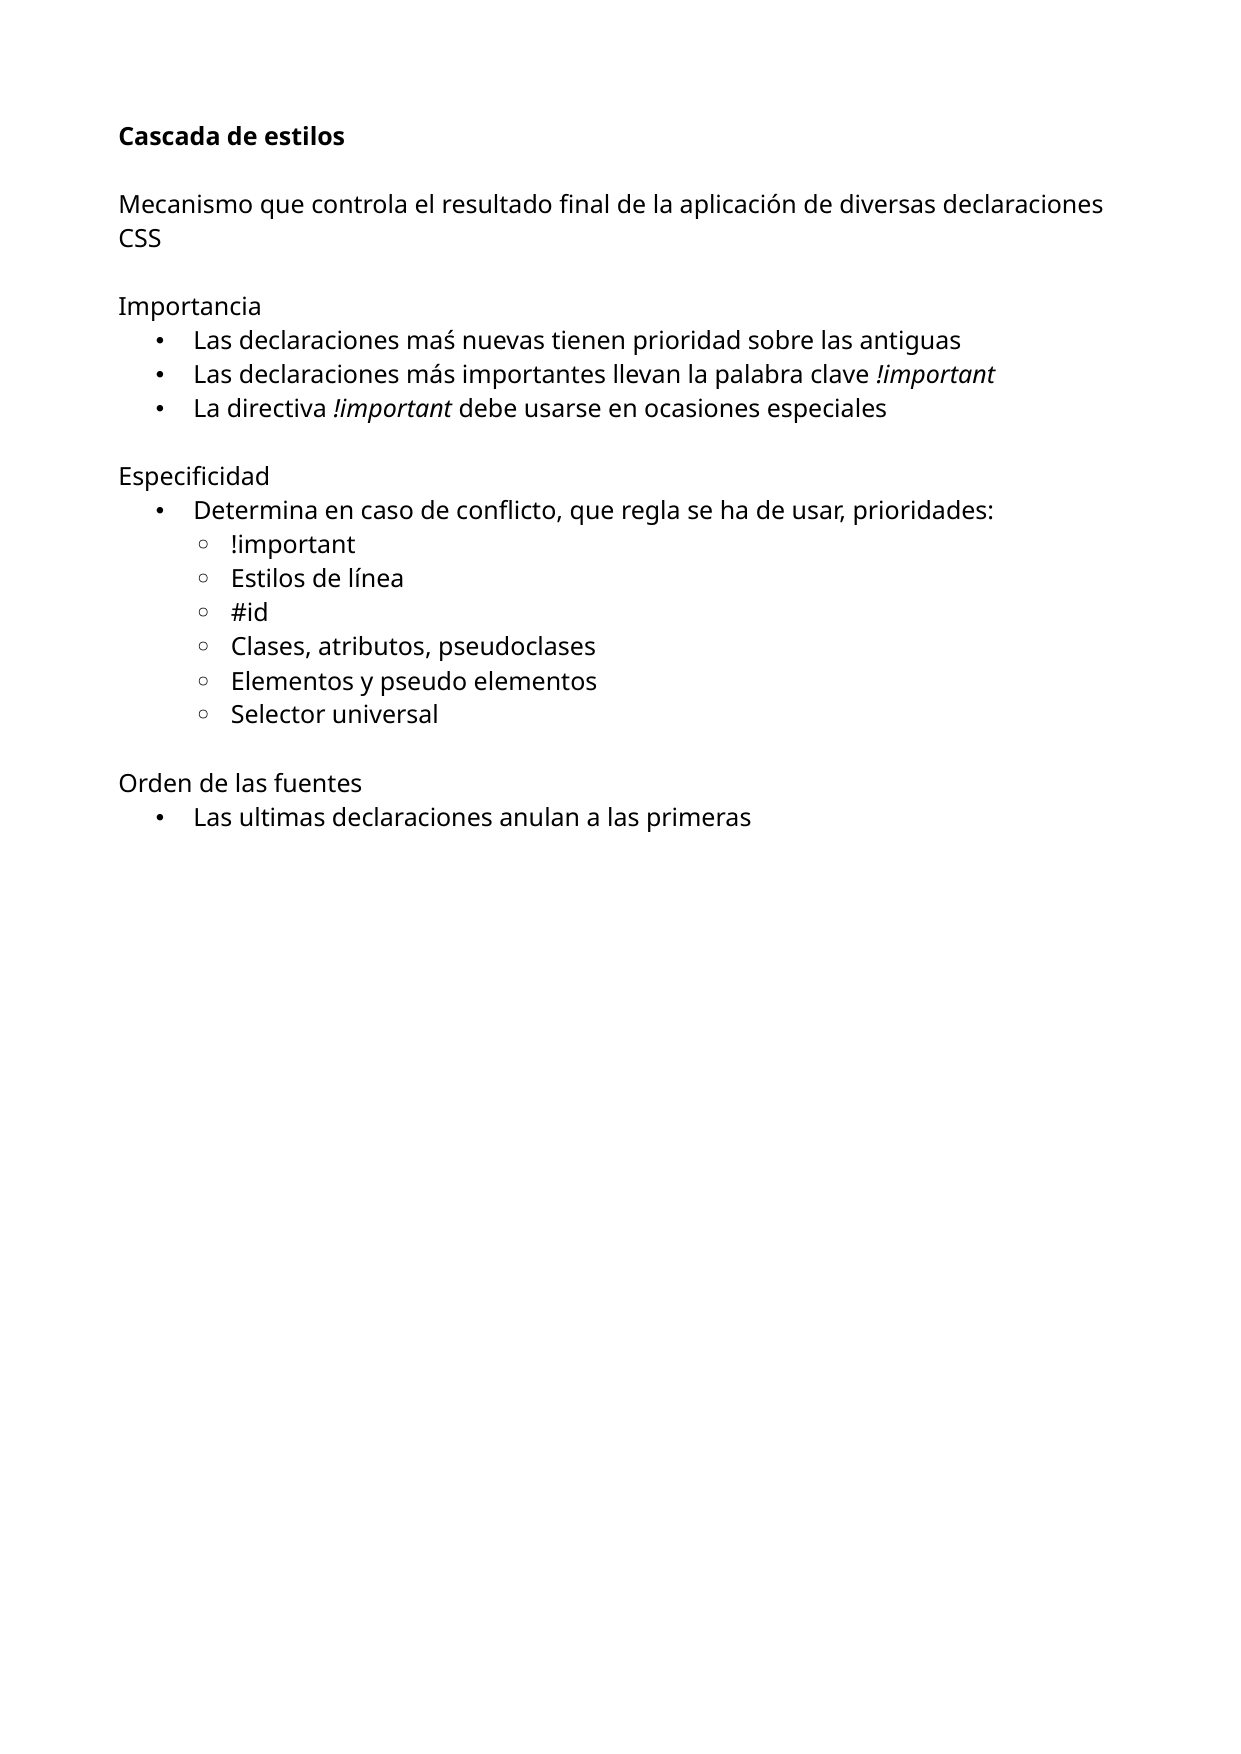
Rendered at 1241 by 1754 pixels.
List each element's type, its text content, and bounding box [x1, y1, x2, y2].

list La directiva !important debe usarse en ocasiones especiales [156, 391, 1122, 425]
list Elementos y pseudo elementos [193, 663, 1122, 697]
list !important [193, 527, 1122, 561]
text Especificidad [118, 459, 1122, 493]
list #id [193, 595, 1122, 629]
list Selector universal [193, 697, 1122, 731]
text Orden de las fuentes [118, 765, 1122, 799]
text Mecanismo que controla el resultado final de la aplicación de diversas declaraciones CSS [118, 186, 1122, 254]
text Importancia [118, 288, 1122, 322]
list Clases, atributos, pseudoclases [193, 629, 1122, 663]
list Estilos de línea [193, 561, 1122, 595]
list Las declaraciones más importantes llevan la palabra clave !important [156, 357, 1122, 391]
list Las ultimas declaraciones anulan a las primeras [156, 799, 1122, 833]
text Cascada de estilos [118, 118, 1122, 152]
list Determina en caso de conflicto, que regla se ha de usar, prioridades: [156, 493, 1122, 527]
list Las declaraciones maś nuevas tienen prioridad sobre las antiguas [156, 322, 1122, 357]
